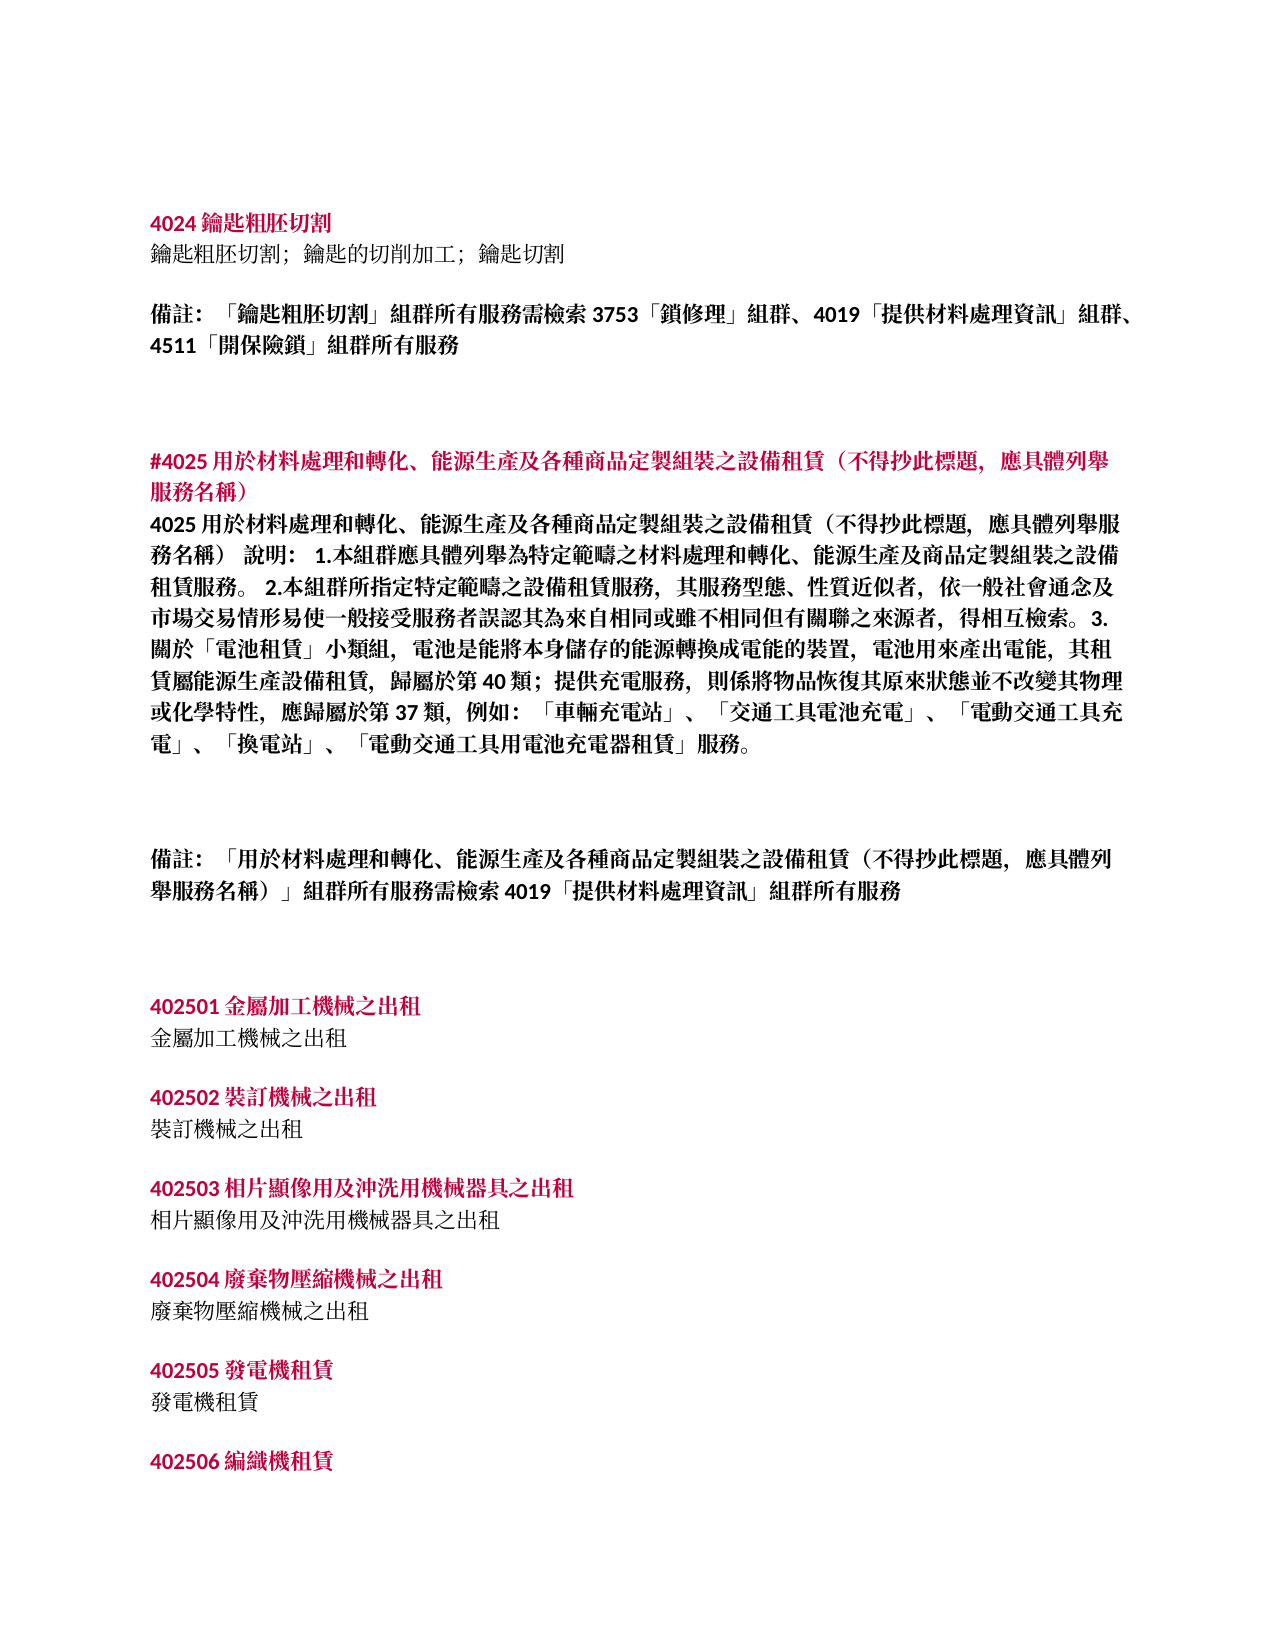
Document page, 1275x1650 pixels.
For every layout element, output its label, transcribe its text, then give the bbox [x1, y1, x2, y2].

text 發電機租賃 [150, 1385, 1125, 1416]
text 402501金屬加工機械之出租 [150, 962, 1125, 1021]
text 402503相片顯像用及沖洗用機械器具之出租 [150, 1143, 1125, 1203]
text 402504廢棄物壓縮機械之出租 [150, 1234, 1125, 1294]
text 裝訂機械之出租 [150, 1112, 1125, 1143]
text 廢棄物壓縮機械之出租 [150, 1294, 1125, 1325]
text 402502裝訂機械之出租 [150, 1052, 1125, 1112]
text 402505發電機租賃 [150, 1325, 1125, 1385]
text 402506編織機租賃 [150, 1416, 1125, 1476]
text 金屬加工機械之出租 [150, 1021, 1125, 1052]
text 鑰匙粗胚切割；鑰匙的切削加工；鑰匙切割 [150, 237, 1125, 269]
text 4025用於材料處理和轉化、能源生產及各種商品定製組裝之設備租賃（不得抄此標題，應具體列舉服務名稱） 說明： 1.本組群應具體列舉為特定範疇之材料處理和轉化、能源生產及商品定製組裝之設備租賃服務。 2.本組群所指定特定範疇之設備租賃服務，其服務型態、性質近似者，依一般社會通念及市場交易情形易使一般接受服務者誤認其為來自相同或雖不相同但有關聯之來源者，得相互檢索。3.關於「電池租賃」小類組，電池是能將本身儲存的能源轉換成電能的裝置，電池用來產出電能，其租賃屬能源生產設備租賃，歸屬於第40類；提供充電服務，則係將物品恢復其原來狀態並不改變其物理或化學特性，應歸屬於第37類，例如：「車輛充電站」、「交通工具電池充電」、「電動交通工具充電」、「換電站」、「電動交通工具用電池充電器租賃」服務。 [150, 507, 1125, 814]
text [150, 150, 1125, 178]
text 4024鑰匙粗胚切割 [150, 178, 1125, 237]
text 備註：「鑰匙粗胚切割」組群所有服務需檢索3753「鎖修理」組群、4019「提供材料處理資訊」組群、4511「開保險鎖」組群所有服務 [150, 269, 1125, 416]
text 相片顯像用及沖洗用機械器具之出租 [150, 1203, 1125, 1234]
text #4025用於材料處理和轉化、能源生產及各種商品定製組裝之設備租賃（不得抄此標題，應具體列舉服務名稱） [150, 416, 1125, 507]
text 備註：「用於材料處理和轉化、能源生產及各種商品定製組裝之設備租賃（不得抄此標題，應具體列舉服務名稱）」組群所有服務需檢索4019「提供材料處理資訊」組群所有服務 [150, 814, 1125, 962]
